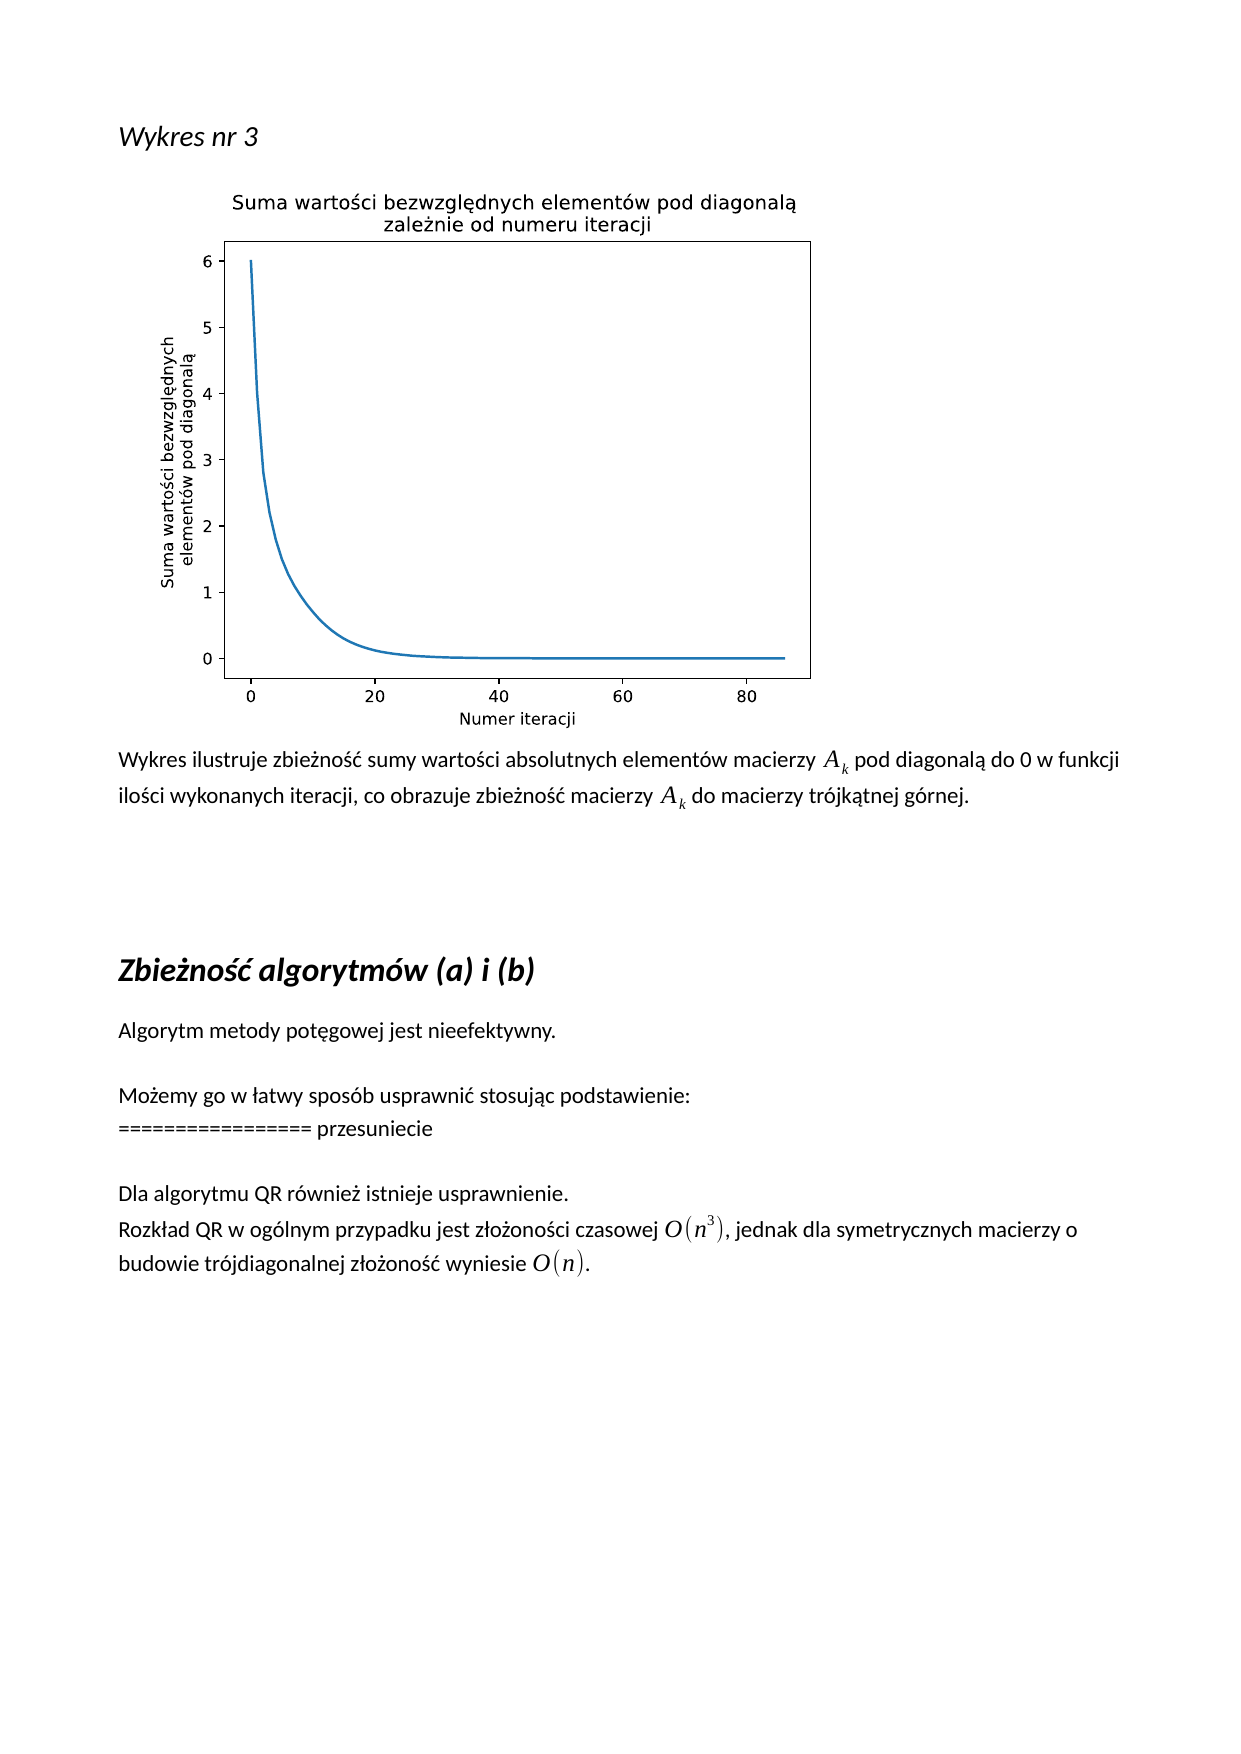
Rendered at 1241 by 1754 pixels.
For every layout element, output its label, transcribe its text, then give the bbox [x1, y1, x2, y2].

text Możemy go w łatwy sposób usprawnić stosując podstawienie: [118, 1082, 1122, 1109]
text Wykres ilustruje zbieżność sumy wartości absolutnych elementów macierzy pod diagonalą do 0 w funkcji ilości wykonanych iteracji, co obrazuje zbieżność macierzy do macierzy trójkątnej górnej. [118, 159, 1122, 812]
text Zbieżność algorytmów (a) i (b) [118, 949, 1122, 989]
text Rozkład QR w ogólnym przypadku jest złożoności czasowej , jednak dla symetrycznych macierzy o budowie trójdiagonalnej złożoność wyniesie . [118, 1211, 1122, 1278]
text ================= przesuniecie [118, 1114, 1122, 1142]
text Dla algorytmu QR również istnieje usprawnienie. [118, 1179, 1122, 1207]
text Algorytm metody potęgowej jest nieefektywny. [118, 1016, 1122, 1044]
text Wykres nr 3 [118, 118, 1122, 154]
